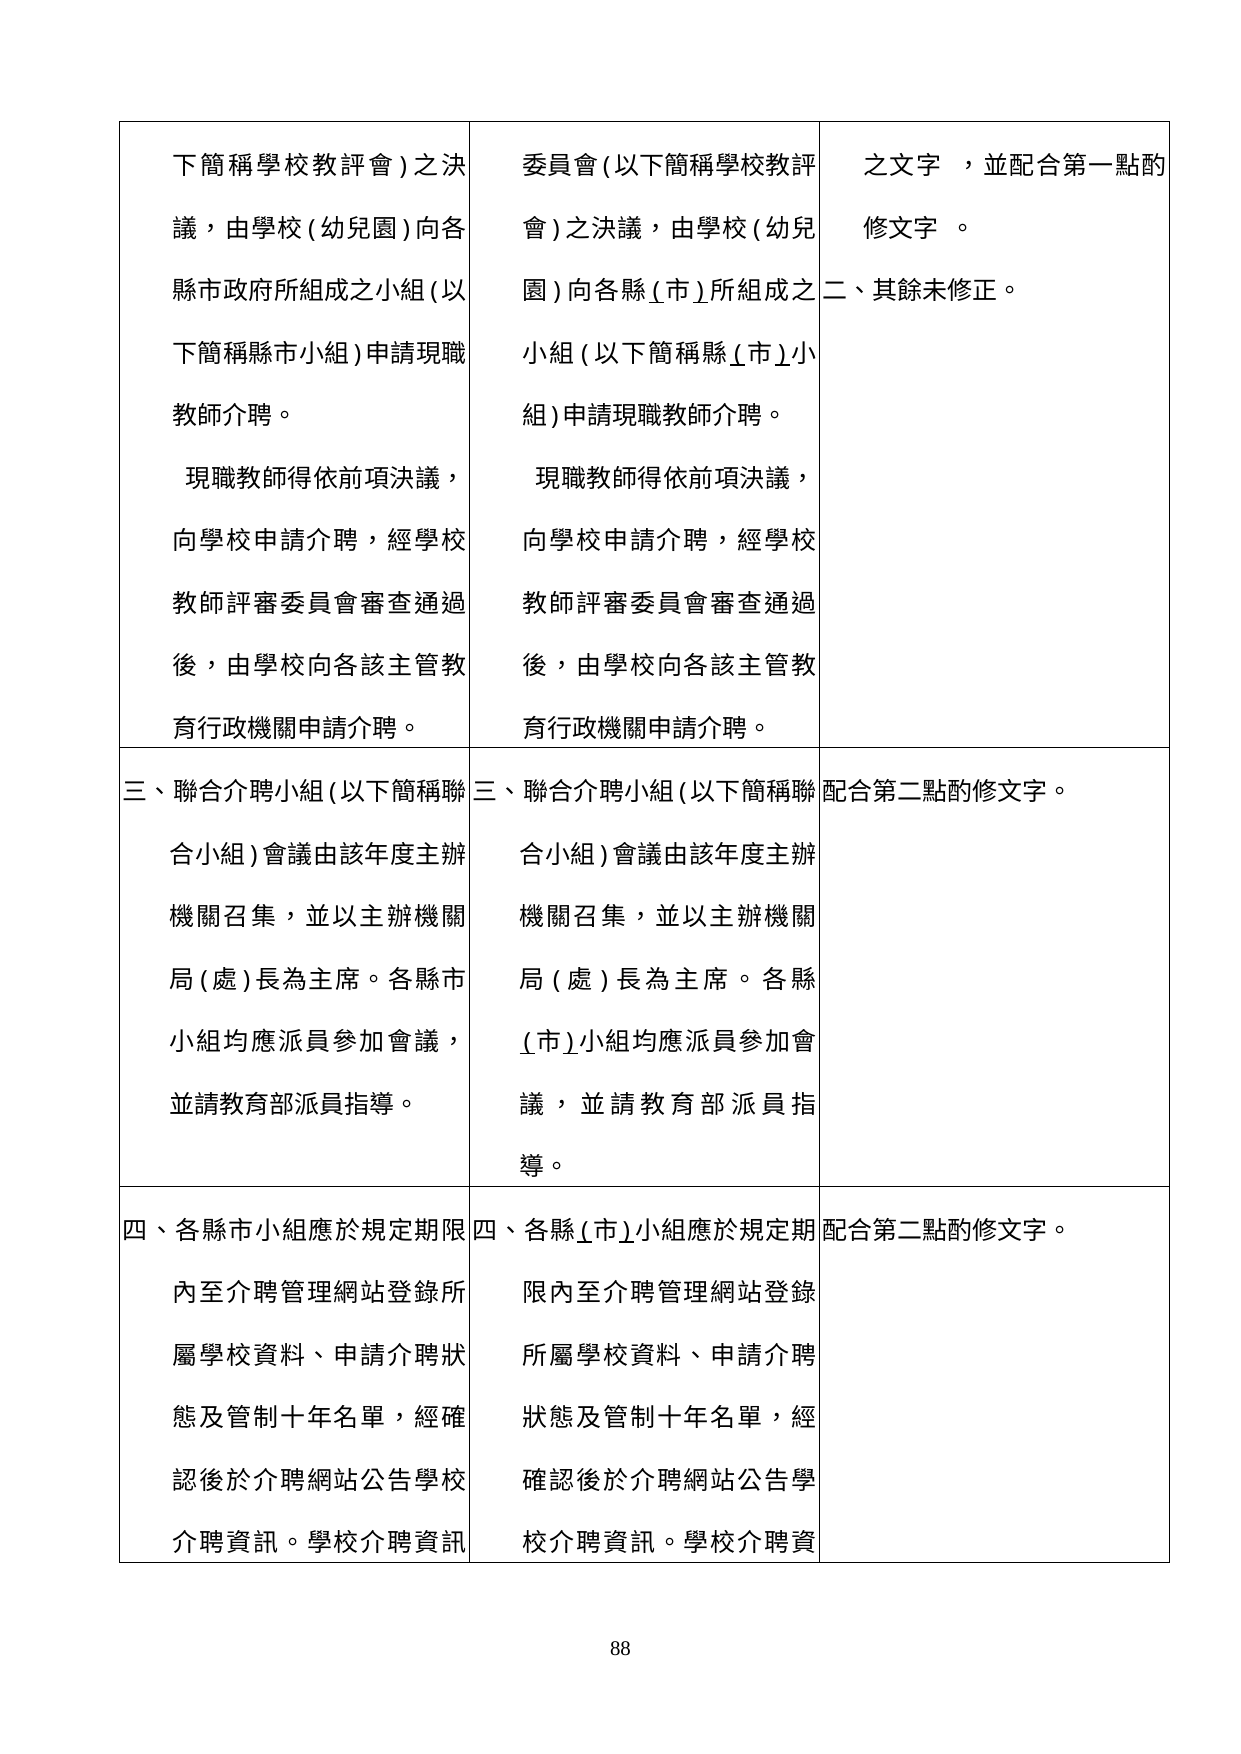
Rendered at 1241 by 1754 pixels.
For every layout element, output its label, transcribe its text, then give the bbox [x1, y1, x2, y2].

table_cell 配合第二點酌修文字。 [820, 1187, 1169, 1562]
table_cell 配合第二點酌修文字。 [820, 748, 1169, 1186]
table_cell 四、各縣市小組應於規定期限內至介聘管理網站登錄所屬學校資料、申請介聘狀態及管制十年名單，經確認後於介聘網站公告學校介聘資訊。學校介聘資訊 [120, 1187, 469, 1562]
table_cell 委員會(以下簡稱學校教評會)之決議，由學校(幼兒園)向各縣(市)所組成之小組(以下簡稱縣(市)小組)申請現職教師介聘。 現職教師得依前項決議，向學校申請介聘，經學校教師評審委員會審查通過後，由學校向各該主管教育行政機關申請介聘。 [470, 122, 819, 747]
table_cell 下簡稱學校教評會)之決議，由學校(幼兒園)向各縣市政府所組成之小組(以下簡稱縣市小組)申請現職教師介聘。 現職教師得依前項決議，向學校申請介聘，經學校教師評審委員會審查通過後，由學校向各該主管教育行政機關申請介聘。 [120, 122, 469, 747]
table_cell 三、聯合介聘小組(以下簡稱聯合小組)會議由該年度主辦機關召集，並以主辦機關局(處)長為主席。各縣(市)小組均應派員參加會議，並請教育部派員指導。 [470, 748, 819, 1186]
table_cell 之文字 ，並配合第一點酌修文字 。 二、其餘未修正。 [820, 122, 1169, 747]
table_cell 三、聯合介聘小組(以下簡稱聯合小組)會議由該年度主辦機關召集，並以主辦機關局(處)長為主席。各縣市小組均應派員參加會議，並請教育部派員指導。 [120, 748, 469, 1186]
table_cell 四、各縣(市)小組應於規定期限內至介聘管理網站登錄所屬學校資料、申請介聘狀態及管制十年名單，經確認後於介聘網站公告學校介聘資訊。學校介聘資 [470, 1187, 819, 1562]
